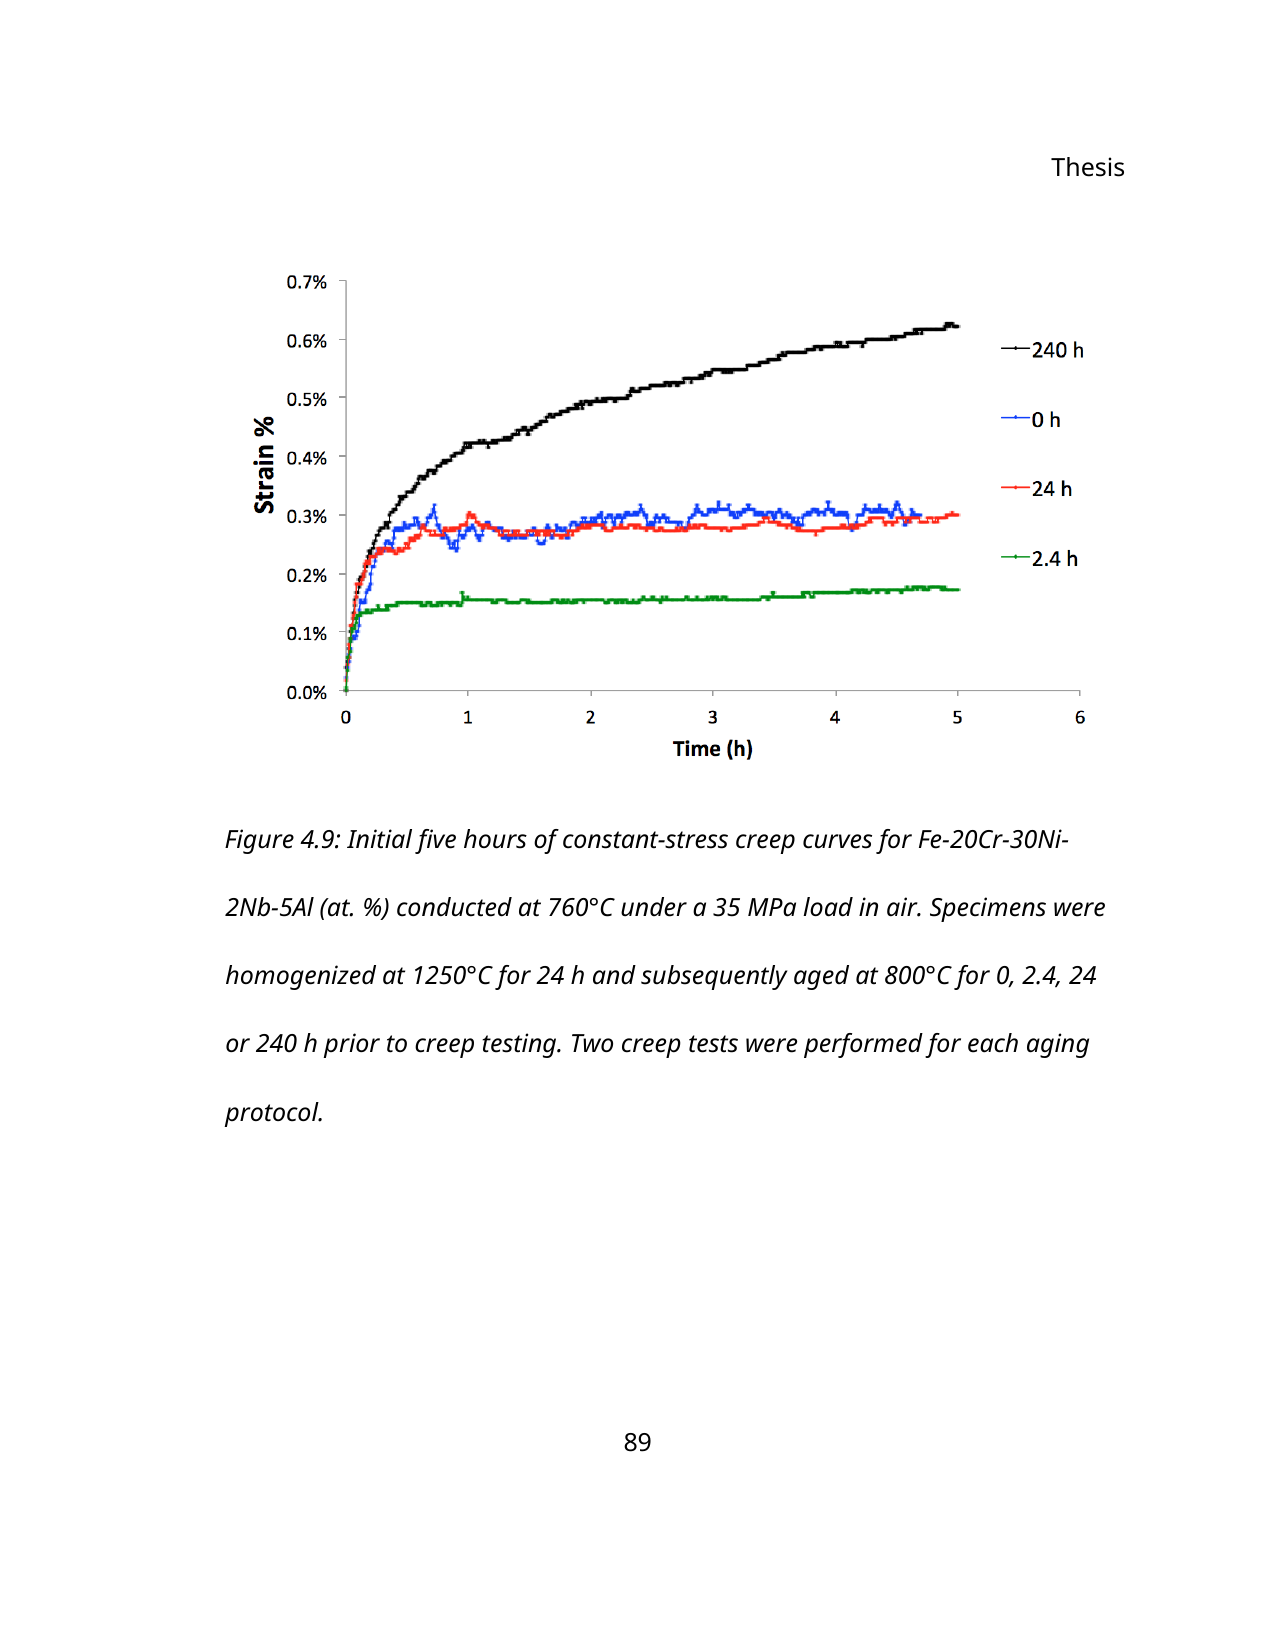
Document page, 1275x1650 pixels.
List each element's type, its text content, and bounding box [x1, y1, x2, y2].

text Figure 4.9: Initial five hours of constant-stress creep curves for Fe-20Cr-30Ni-2Nb-5Al (at. %) conducted at 760°C under a 35 MPa load in air. Specimens were homogenized at 1250°C for 24 h and subsequently aged at 800°C for 0, 2.4, 24 or 240 h prior to creep testing. Two creep tests were performed for each aging protocol. [224, 822, 1125, 1128]
picture [224, 225, 1117, 788]
